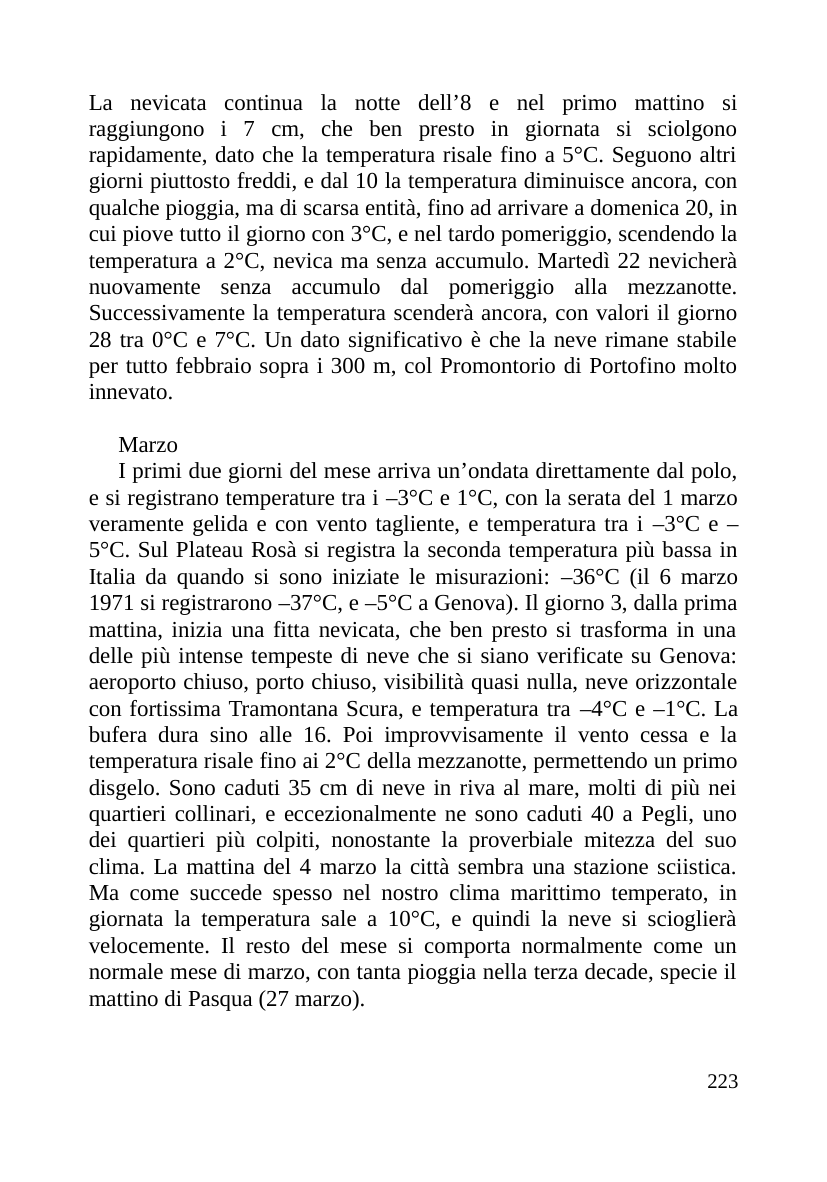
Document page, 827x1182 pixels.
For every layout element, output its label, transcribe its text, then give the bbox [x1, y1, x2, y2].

text La nevicata continua la notte dell’8 e nel primo mattino si raggiungono i 7 cm, che ben presto in giornata si sciolgono rapidamente, dato che la temperatura risale fino a 5°C. Seguono altri giorni piuttosto freddi, e dal 10 la temperatura diminuisce ancora, con qualche pioggia, ma di scarsa entità, fino ad arrivare a domenica 20, in cui piove tutto il giorno con 3°C, e nel tardo pomeriggio, scendendo la temperatura a 2°C, nevica ma senza accumulo. Martedì 22 nevicherà nuovamente senza accumulo dal pomeriggio alla mezzanotte. Successivamente la temperatura scenderà ancora, con valori il giorno 28 tra 0°C e 7°C. Un dato significativo è che la neve rimane stabile per tutto febbraio sopra i 300 m, col Promontorio di Portofino molto innevato. [88, 88, 738, 405]
text I primi due giorni del mese arriva un’ondata direttamente dal polo, e si registrano temperature tra i ‒3°C e 1°C, con la serata del 1 marzo veramente gelida e con vento tagliente, e temperatura tra i ‒3°C e ‒5°C. Sul Plateau Rosà si registra la seconda temperatura più bassa in Italia da quando si sono iniziate le misurazioni: ‒36°C (il 6 marzo 1971 si registrarono ‒37°C, e ‒5°C a Genova). Il giorno 3, dalla prima mattina, inizia una fitta nevicata, che ben presto si trasforma in una delle più intense tempeste di neve che si siano verificate su Genova: aeroporto chiuso, porto chiuso, visibilità quasi nulla, neve orizzontale con fortissima Tramontana Scura, e temperatura tra ‒4°C e ‒1°C. La bufera dura sino alle 16. Poi improvvisamente il vento cessa e la temperatura risale fino ai 2°C della mezzanotte, permettendo un primo disgelo. Sono caduti 35 cm di neve in riva al mare, molti di più nei quartieri collinari, e eccezionalmente ne sono caduti 40 a Pegli, uno dei quartieri più colpiti, nonostante la proverbiale mitezza del suo clima. La mattina del 4 marzo la città sembra una stazione sciistica. Ma come succede spesso nel nostro clima marittimo temperato, in giornata la temperatura sale a 10°C, e quindi la neve si scioglierà velocemente. Il resto del mese si comporta normalmente come un normale mese di marzo, con tanta pioggia nella terza decade, specie il mattino di Pasqua (27 marzo). [88, 457, 738, 1011]
text Marzo [88, 431, 738, 457]
